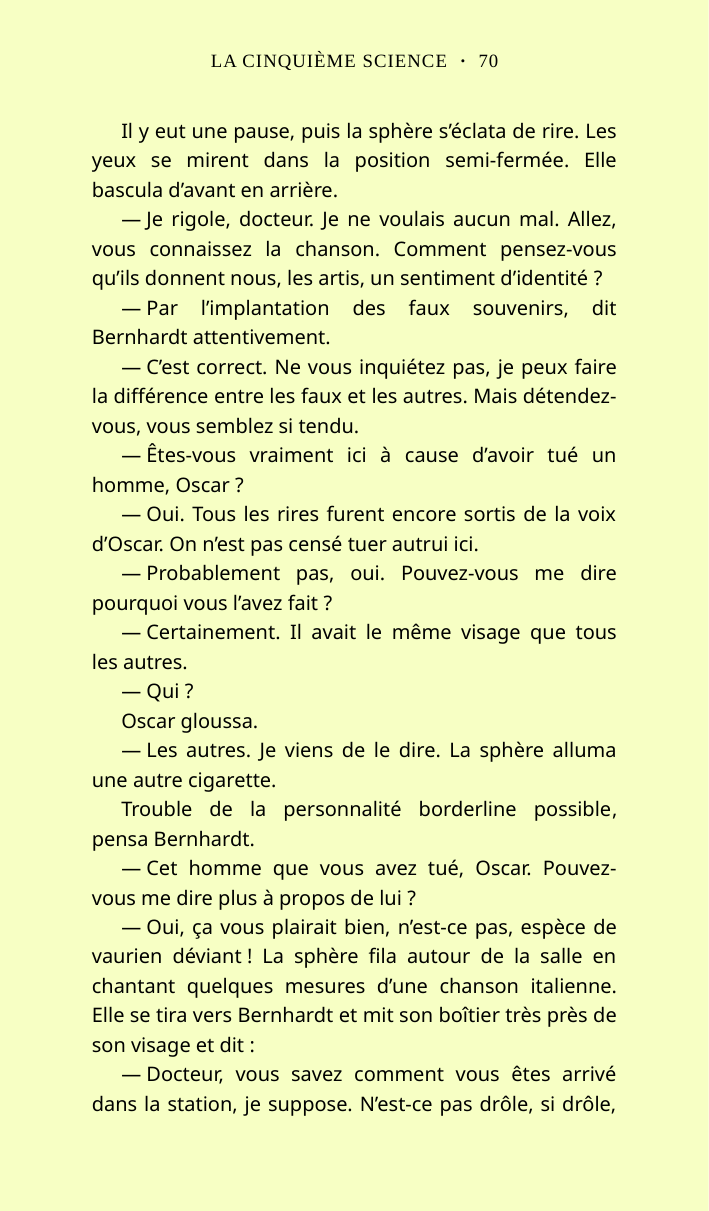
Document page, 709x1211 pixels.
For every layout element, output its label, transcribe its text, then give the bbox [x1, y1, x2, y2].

text — Les autres. Je viens de le dire. La sphère alluma une autre cigarette. [92, 734, 617, 793]
text — Je rigole, docteur. Je ne voulais aucun mal. Allez, vous connaissez la chanson. Comment pensez-vous qu’ils donnent nous, les artis, un sentiment d’identité ? [92, 203, 617, 292]
text — Cet homme que vous avez tué, Oscar. Pouvez-vous me dire plus à propos de lui ? [92, 852, 617, 911]
text — Êtes-vous vraiment ici à cause d’avoir tué un homme, Oscar ? [92, 439, 617, 498]
text Il y eut une pause, puis la sphère s’éclata de rire. Les yeux se mirent dans la position semi-fermée. Elle bascula d’avant en arrière. [92, 115, 617, 203]
text Trouble de la personnalité borderline possible, pensa Bernhardt. [92, 793, 617, 852]
text — Certainement. Il avait le même visage que tous les autres. [92, 616, 617, 675]
text — Qui ? [92, 675, 617, 704]
text — C’est correct. Ne vous inquiétez pas, je peux faire la différence entre les faux et les autres. Mais détendez-vous, vous semblez si tendu. [92, 351, 617, 439]
text — Probablement pas, oui. Pouvez-vous me dire pourquoi vous l’avez fait ? [92, 557, 617, 616]
text — Oui, ça vous plairait bien, n’est-ce pas, espèce de vaurien déviant ! La sphère fila autour de la salle en chantant quelques mesures d’une chanson italienne. Elle se tira vers Bernhardt et mit son boîtier très près de son visage et dit : [92, 911, 617, 1058]
text Oscar gloussa. [92, 704, 617, 734]
text — Oui. Tous les rires furent encore sortis de la voix d’Oscar. On n’est pas censé tuer autrui ici. [92, 498, 617, 557]
text — Par l’implantation des faux souvenirs, dit Bernhardt attentivement. [92, 292, 617, 351]
text — Docteur, vous savez comment vous êtes arrivé dans la station, je suppose. N’est-ce pas drôle, si drôle, [92, 1058, 617, 1117]
